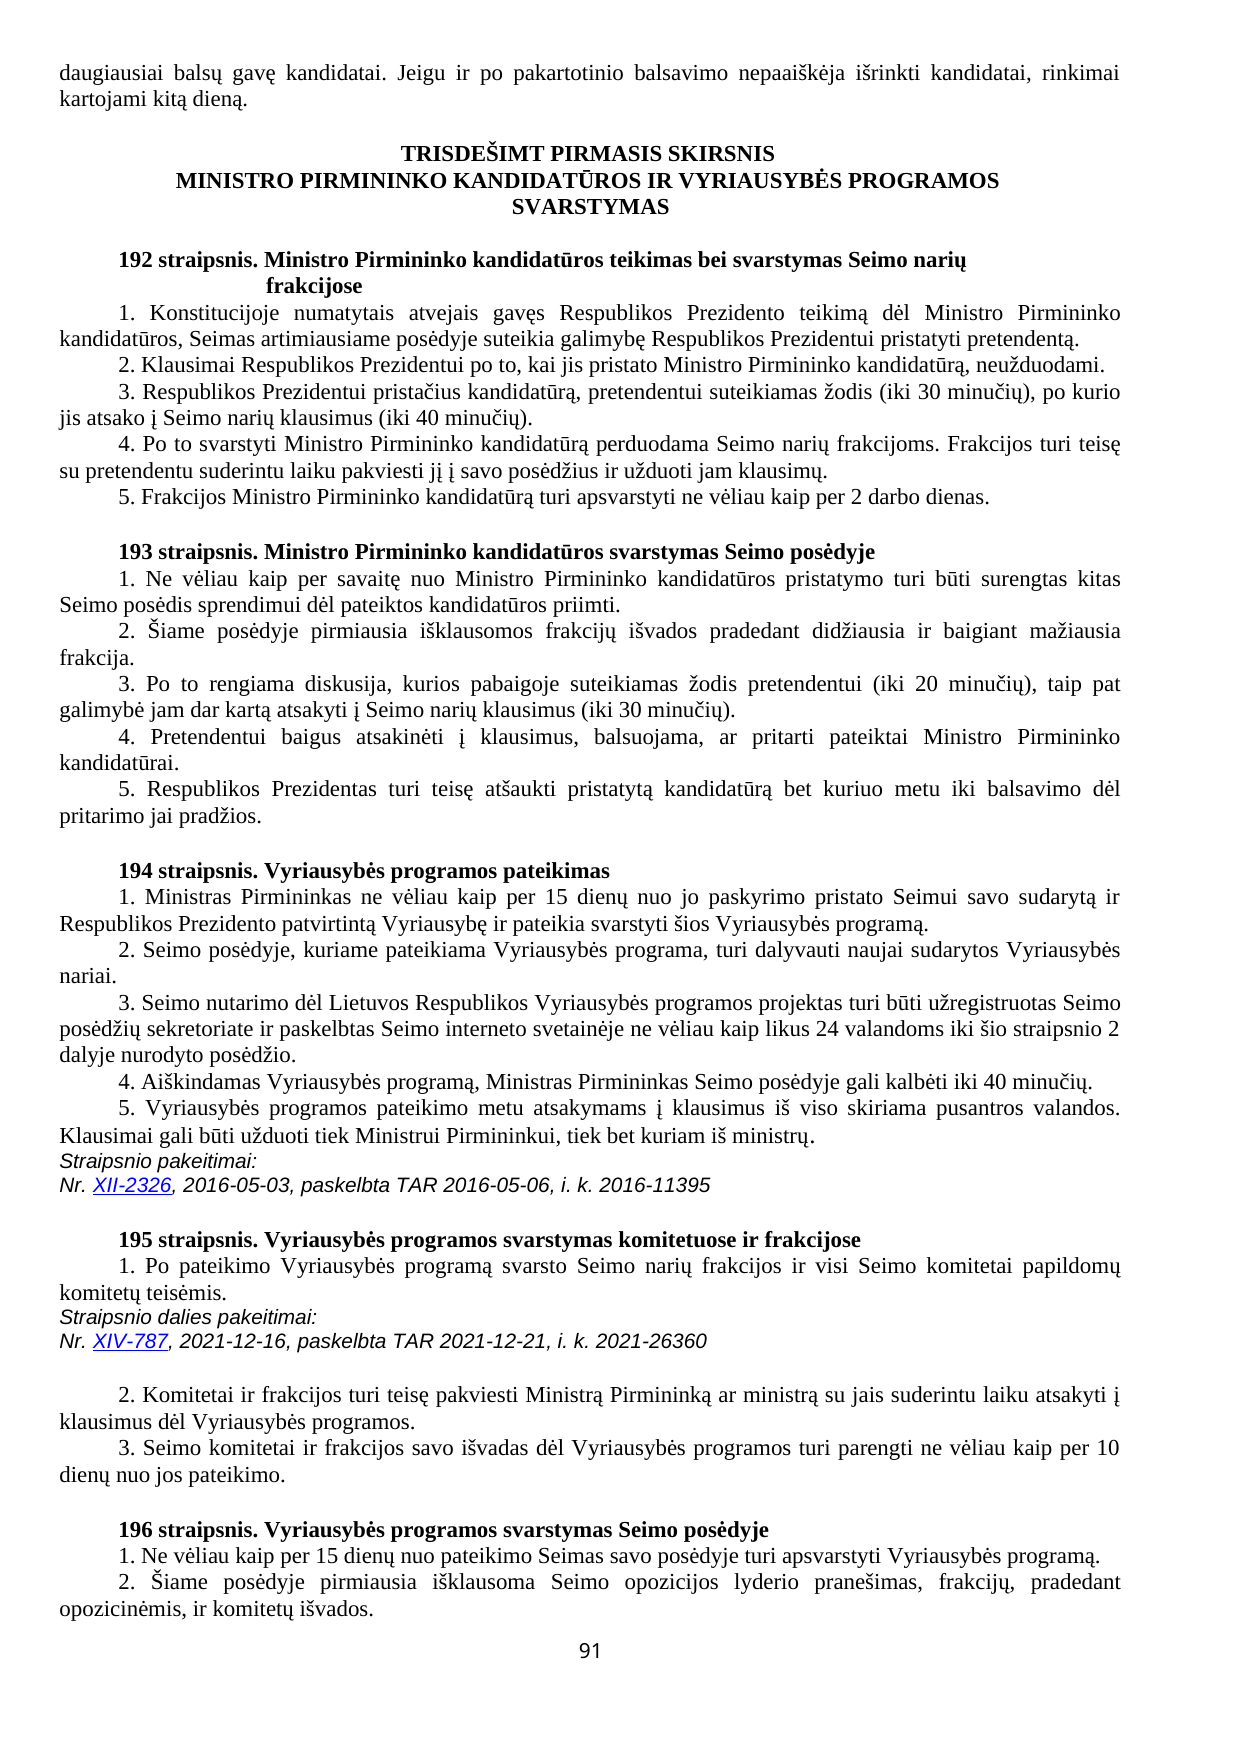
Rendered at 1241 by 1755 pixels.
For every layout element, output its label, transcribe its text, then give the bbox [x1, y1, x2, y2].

text 4. Po to svarstyti Ministro Pirmininko kandidatūrą perduodama Seimo narių frakcijoms. Frakcijos turi teisę su pretendentu suderintu laiku pakviesti jį į savo posėdžius ir užduoti jam klausimų. [59, 430, 1122, 483]
text 5. Respublikos Prezidentas turi teisę atšaukti pristatytą kandidatūrą bet kuriuo metu iki balsavimo dėl pritarimo jai pradžios. [59, 775, 1122, 828]
text Nr. XII-2326, 2016-05-03, paskelbta TAR 2016-05-06, i. k. 2016-11395 [59, 1173, 1122, 1197]
text 192 straipsnis. Ministro Pirmininko kandidatūros teikimas bei svarstymas Seimo narių [118, 246, 1122, 272]
text Straipsnio dalies pakeitimai: [59, 1305, 1122, 1329]
text 3. Seimo komitetai ir frakcijos savo išvadas dėl Vyriausybės programos turi parengti ne vėliau kaip per 10 dienų nuo jos pateikimo. [59, 1434, 1122, 1487]
text 194 straipsnis. Vyriausybės programos pateikimas [59, 857, 1122, 883]
text 5. Vyriausybės programos pateikimo metu atsakymams į klausimus iš viso skiriama pusantros valandos. Klausimai gali būti užduoti tiek Ministrui Pirmininkui, tiek bet kuriam iš ministrų. [59, 1094, 1122, 1149]
text 1. Ministras Pirmininkas ne vėliau kaip per 15 dienų nuo jo paskyrimo pristato Seimui savo sudarytą ir Respublikos Prezidento patvirtintą Vyriausybę ir pateikia svarstyti šios Vyriausybės programą. [59, 883, 1122, 936]
text daugiausiai balsų gavę kandidatai. Jeigu ir po pakartotinio balsavimo nepaaiškėja išrinkti kandidatai, rinkimai kartojami kitą dieną. [59, 59, 1122, 112]
text 2. Seimo posėdyje, kuriame pateikiama Vyriausybės programa, turi dalyvauti naujai sudarytos Vyriausybės nariai. [59, 936, 1122, 989]
text 5. Frakcijos Ministro Pirmininko kandidatūrą turi apsvarstyti ne vėliau kaip per 2 darbo dienas. [59, 483, 1122, 509]
text 4. Pretendentui baigus atsakinėti į klausimus, balsuojama, ar pritarti pateiktai Ministro Pirmininko kandidatūrai. [59, 723, 1122, 775]
text 3. Respublikos Prezidentui pristačius kandidatūrą, pretendentui suteikiamas žodis (iki 30 minučių), po kurio jis atsako į Seimo narių klausimus (iki 40 minučių). [59, 378, 1122, 430]
text MINISTRO PIRMININKO KANDIDATŪROS IR VYRIAUSYBĖS PROGRAMOS [59, 167, 1122, 193]
text SVARSTYMAS [59, 193, 1122, 219]
text 2. Komitetai ir frakcijos turi teisę pakviesti Ministrą Pirmininką ar ministrą su jais suderintu laiku atsakyti į klausimus dėl Vyriausybės programos. [59, 1382, 1122, 1434]
text 1. Po pateikimo Vyriausybės programą svarsto Seimo narių frakcijos ir visi Seimo komitetai papildomų komitetų teisėmis. [59, 1252, 1122, 1305]
text 4. Aiškindamas Vyriausybės programą, Ministras Pirmininkas Seimo posėdyje gali kalbėti iki 40 minučių. [59, 1068, 1122, 1094]
text 3. Seimo nutarimo dėl Lietuvos Respublikos Vyriausybės programos projektas turi būti užregistruotas Seimo posėdžių sekretoriate ir paskelbtas Seimo interneto svetainėje ne vėliau kaip likus 24 valandoms iki šio straipsnio 2 dalyje nurodyto posėdžio. [59, 989, 1122, 1068]
text 2. Klausimai Respublikos Prezidentui po to, kai jis pristato Ministro Pirmininko kandidatūrą, neužduodami. [59, 351, 1122, 378]
text 1. Ne vėliau kaip per savaitę nuo Ministro Pirmininko kandidatūros pristatymo turi būti surengtas kitas Seimo posėdis sprendimui dėl pateiktos kandidatūros priimti. [59, 564, 1122, 617]
text Nr. XIV-787, 2021-12-16, paskelbta TAR 2021-12-21, i. k. 2021-26360 [59, 1329, 1122, 1353]
text 195 straipsnis. Vyriausybės programos svarstymas komitetuose ir frakcijose [59, 1226, 1122, 1252]
text 193 straipsnis. Ministro Pirmininko kandidatūros svarstymas Seimo posėdyje [59, 538, 1122, 564]
text 196 straipsnis. Vyriausybės programos svarstymas Seimo posėdyje [59, 1516, 1122, 1542]
text frakcijose [266, 272, 1122, 299]
text 2. Šiame posėdyje pirmiausia išklausoma Seimo opozicijos lyderio pranešimas, frakcijų, pradedant opozicinėmis, ir komitetų išvados. [59, 1568, 1122, 1621]
text Straipsnio pakeitimai: [59, 1149, 1122, 1173]
text 2. Šiame posėdyje pirmiausia išklausomos frakcijų išvados pradedant didžiausia ir baigiant mažiausia frakcija. [59, 617, 1122, 670]
text 1. Konstitucijoje numatytais atvejais gavęs Respublikos Prezidento teikimą dėl Ministro Pirmininko kandidatūros, Seimas artimiausiame posėdyje suteikia galimybę Respublikos Prezidentui pristatyti pretendentą. [59, 299, 1122, 351]
text TRISDEŠIMT PIRMASIS SKIRSNIS [59, 141, 1122, 167]
text 1. Ne vėliau kaip per 15 dienų nuo pateikimo Seimas savo posėdyje turi apsvarstyti Vyriausybės programą. [59, 1542, 1122, 1568]
text 3. Po to rengiama diskusija, kurios pabaigoje suteikiamas žodis pretendentui (iki 20 minučių), taip pat galimybė jam dar kartą atsakyti į Seimo narių klausimus (iki 30 minučių). [59, 670, 1122, 723]
